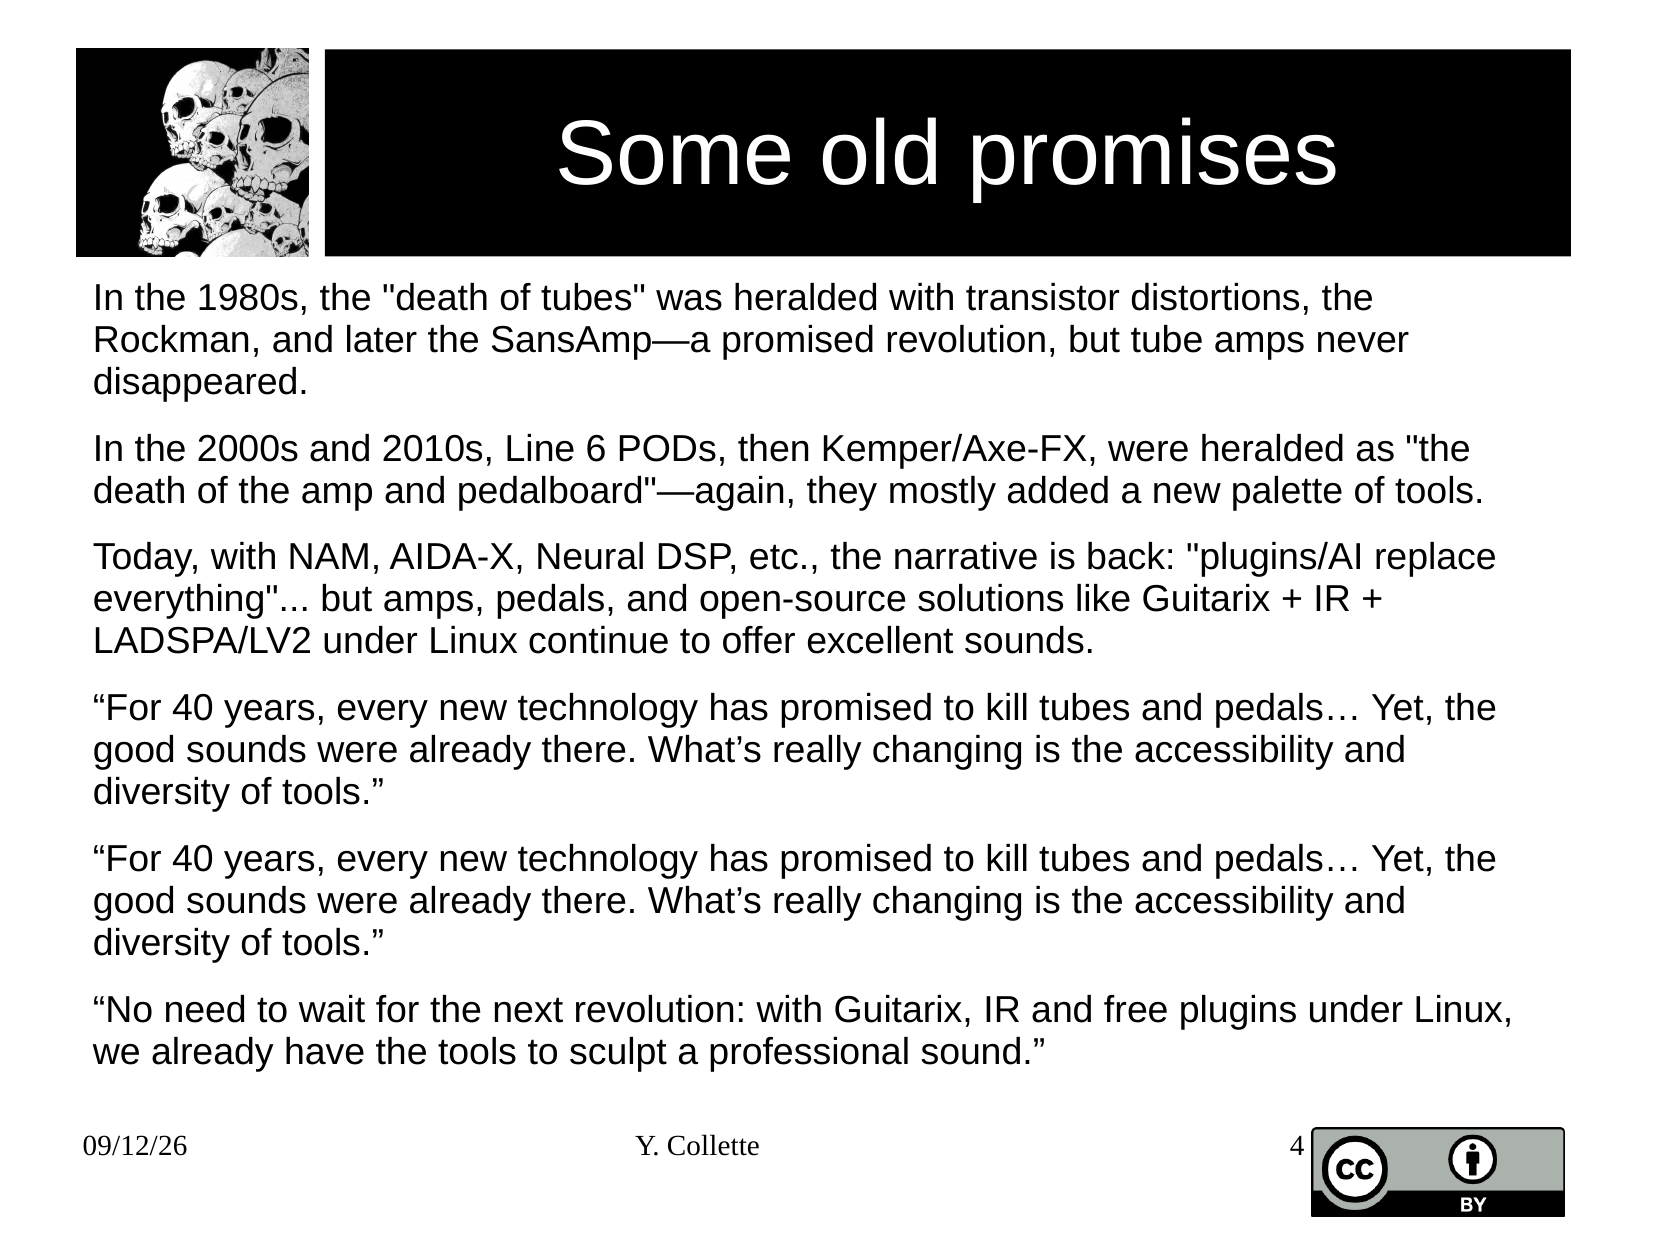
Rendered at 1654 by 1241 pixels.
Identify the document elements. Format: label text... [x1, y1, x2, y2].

picture [76, 48, 309, 257]
text_box In the 1980s, the "death of tubes" was heralded with transistor distortions, the Rockman, and later the SansAmp—a promised revolution, but tube amps never disappeared. In the 2000s and 2010s, Line 6 PODs, then Kemper/Axe-FX, were heralded as "the death of the amp and pedalboard"—again, they mostly added a new palette of tools. Today, with NAM, AIDA-X, Neural DSP, etc., the narrative is back: "plugins/AI replace everything"... but amps, pedals, and open-source solutions like Guitarix + IR + LADSPA/LV2 under Linux continue to offer excellent sounds. “For 40 years, every new technology has promised to kill tubes and pedals… Yet, the good sounds were already there. What’s really changing is the accessibility and diversity of tools.” “For 40 years, every new technology has promised to kill tubes and pedals… Yet, the good sounds were already there. What’s really changing is the accessibility and diversity of tools.” “No need to wait for the next revolution: with Guitarix, IR and free plugins under Linux, we already have the tools to sculpt a professional sound.” [78, 268, 1560, 1124]
title Some old promises [324, 49, 1571, 257]
picture [1311, 1127, 1565, 1217]
